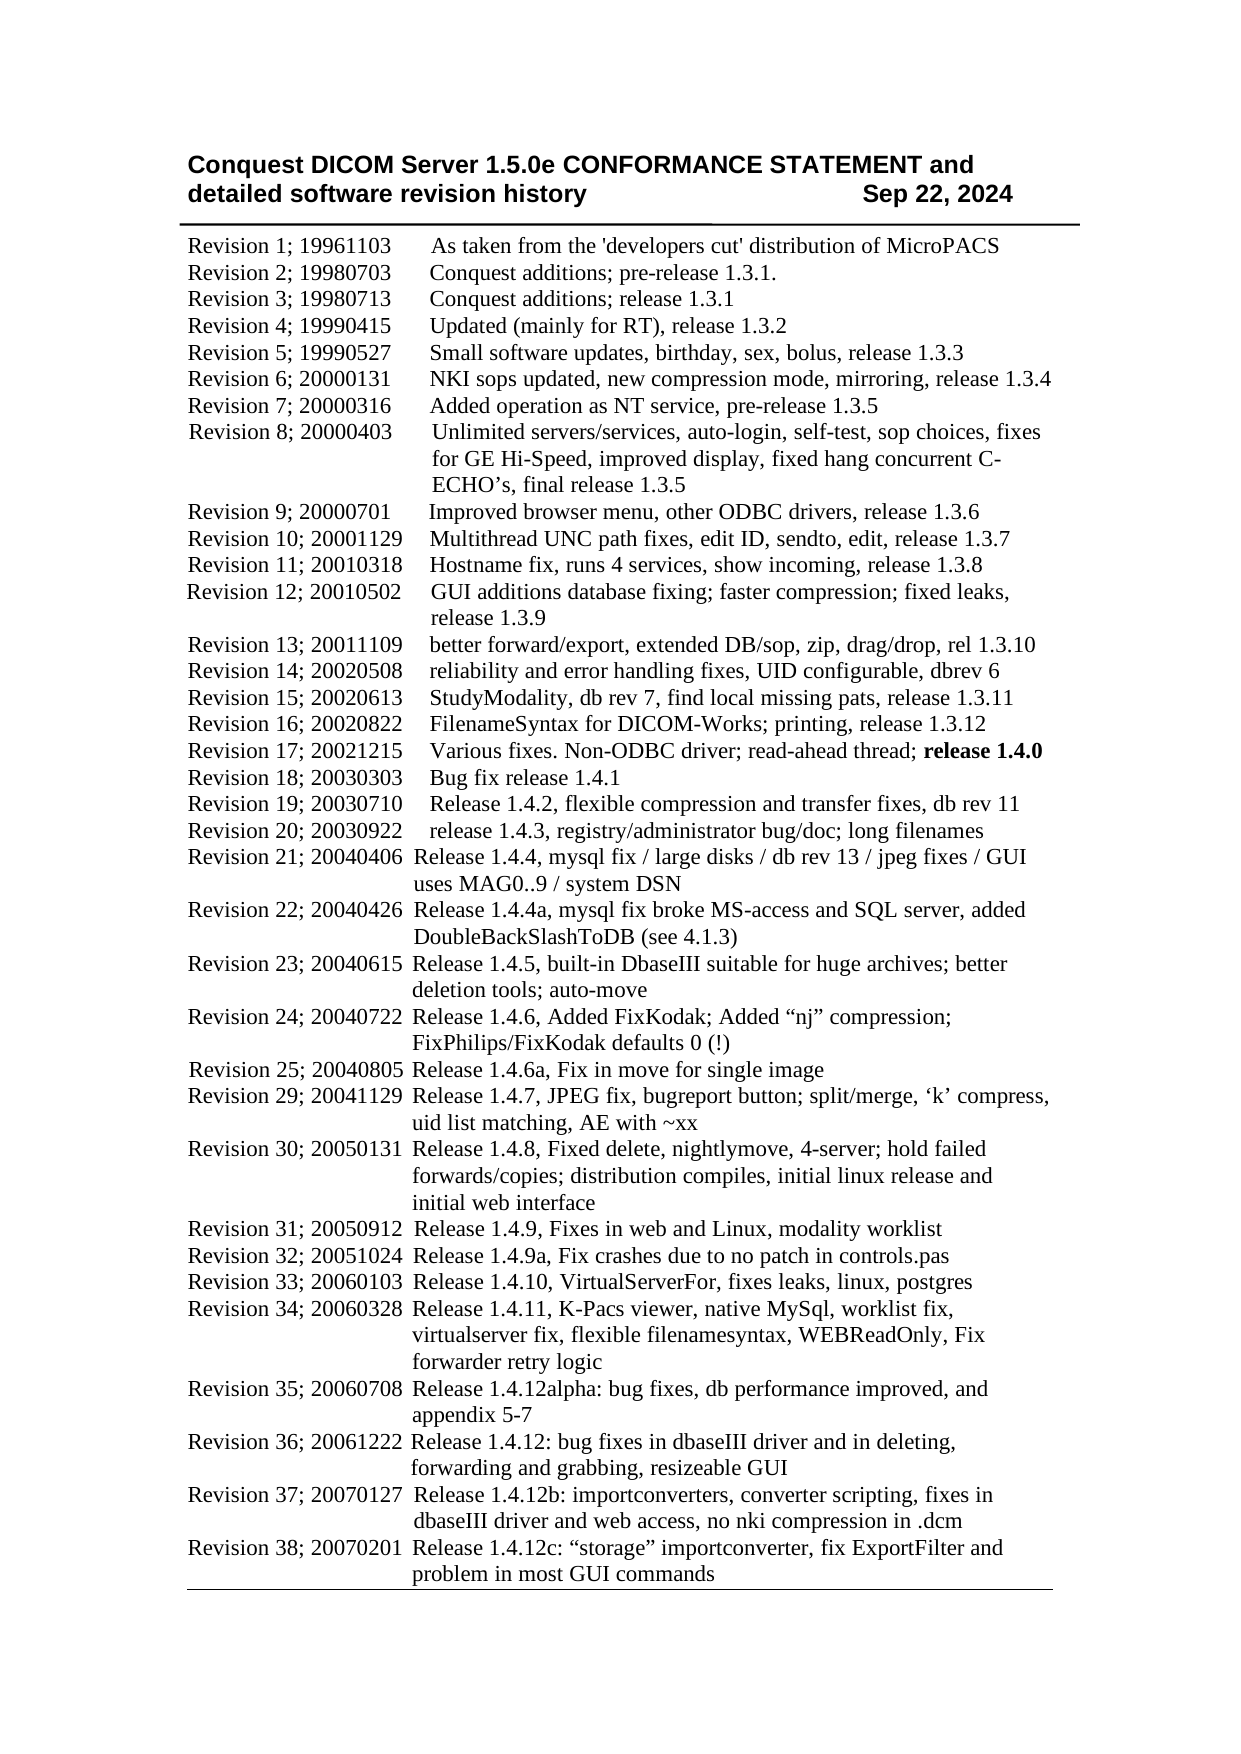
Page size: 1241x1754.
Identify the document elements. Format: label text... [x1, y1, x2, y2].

text Conquest DICOM Server 1.5.0e CONFORMANCE STATEMENT and detailed software revision history Sep 22, 2024 [187, 150, 1053, 208]
text Revision 5; 19990527 Small software updates, birthday, sex, bolus, release 1.3.3 [187, 338, 1053, 365]
text Revision 8; 20000403 Unlimited servers/services, auto-login, self-test, sop choices, fixes for GE Hi-Speed, improved display, fixed hang concurrent C-ECHO’s, final release 1.3.5 [188, 418, 1053, 498]
text Revision 21; 20040406 Release 1.4.4, mysql fix / large disks / db rev 13 / jpeg fixes / GUI uses MAG0..9 / system DSN [187, 843, 1053, 896]
text Revision 15; 20020613 StudyModality, db rev 7, find local missing pats, release 1.3.11 [187, 684, 1053, 710]
text Revision 33; 20060103 Release 1.4.10, VirtualServerFor, fixes leaks, linux, postgres [187, 1268, 1053, 1295]
text Revision 37; 20070127 Release 1.4.12b: importconverters, converter scripting, fixes in dbaseIII driver and web access, no nki compression in .dcm [187, 1481, 1053, 1534]
text Revision 14; 20020508 reliability and error handling fixes, UID configurable, dbrev 6 [187, 657, 1053, 684]
text Revision 17; 20021215 Various fixes. Non-ODBC driver; read-ahead thread; release 1.4.0 [187, 737, 1053, 763]
text Revision 20; 20030922 release 1.4.3, registry/administrator bug/doc; long filenames [187, 817, 1053, 843]
text Revision 23; 20040615 Release 1.4.5, built-in DbaseIII suitable for huge archives; better deletion tools; auto-move [187, 949, 1053, 1002]
text Revision 11; 20010318 Hostname fix, runs 4 services, show incoming, release 1.3.8 [187, 551, 1053, 577]
text Revision 18; 20030303 Bug fix release 1.4.1 [187, 763, 1053, 790]
text Revision 19; 20030710 Release 1.4.2, flexible compression and transfer fixes, db rev 11 [187, 790, 1053, 817]
text Revision 3; 19980713 Conquest additions; release 1.3.1 [187, 285, 1053, 312]
text Revision 22; 20040426 Release 1.4.4a, mysql fix broke MS-access and SQL server, added DoubleBackSlashToDB (see 4.1.3) [187, 896, 1053, 949]
text Revision 9; 20000701 Improved browser menu, other ODBC drivers, release 1.3.6 [187, 498, 1053, 524]
text Revision 36; 20061222 Release 1.4.12: bug fixes in dbaseIII driver and in deleting, forwarding and grabbing, resizeable GUI [187, 1427, 1053, 1481]
text Revision 12; 20010502 GUI additions database fixing; faster compression; fixed leaks, release 1.3.9 [186, 577, 1053, 631]
text Revision 7; 20000316 Added operation as NT service, pre-release 1.3.5 [187, 392, 1053, 418]
text Revision 4; 19990415 Updated (mainly for RT), release 1.3.2 [187, 312, 1053, 338]
text Revision 29; 20041129 Release 1.4.7, JPEG fix, bugreport button; split/merge, ‘k’ compress, uid list matching, AE with ~xx [187, 1082, 1053, 1135]
text Revision 34; 20060328 Release 1.4.11, K-Pacs viewer, native MySql, worklist fix, virtualserver fix, flexible filenamesyntax, WEBReadOnly, Fix forwarder retry logic [187, 1295, 1053, 1374]
text Revision 30; 20050131 Release 1.4.8, Fixed delete, nightlymove, 4-server; hold failed forwards/copies; distribution compiles, initial linux release and initial web interface [187, 1135, 1053, 1215]
text Revision 2; 19980703 Conquest additions; pre-release 1.3.1. [187, 259, 1053, 285]
text Revision 24; 20040722 Release 1.4.6, Added FixKodak; Added “nj” compression; FixPhilips/FixKodak defaults 0 (!) [187, 1002, 1053, 1056]
text Revision 31; 20050912 Release 1.4.9, Fixes in web and Linux, modality worklist [187, 1215, 1053, 1242]
text Revision 10; 20001129 Multithread UNC path fixes, edit ID, sendto, edit, release 1.3.7 [187, 524, 1053, 551]
text Revision 32; 20051024 Release 1.4.9a, Fix crashes due to no patch in controls.pas [187, 1242, 1053, 1268]
text Revision 35; 20060708 Release 1.4.12alpha: bug fixes, db performance improved, and appendix 5-7 [187, 1374, 1053, 1427]
text Revision 1; 19961103 As taken from the 'developers cut' distribution of MicroPACS [187, 232, 1053, 259]
text Revision 16; 20020822 FilenameSyntax for DICOM-Works; printing, release 1.3.12 [187, 710, 1053, 737]
text Revision 6; 20000131 NKI sops updated, new compression mode, mirroring, release 1.3.4 [187, 365, 1053, 392]
text Revision 25; 20040805 Release 1.4.6a, Fix in move for single image [188, 1056, 1053, 1082]
text Revision 13; 20011109 better forward/export, extended DB/sop, zip, drag/drop, rel 1.3.10 [187, 631, 1053, 657]
text Revision 38; 20070201 Release 1.4.12c: “storage” importconverter, fix ExportFilter and problem in most GUI commands [187, 1534, 1053, 1589]
